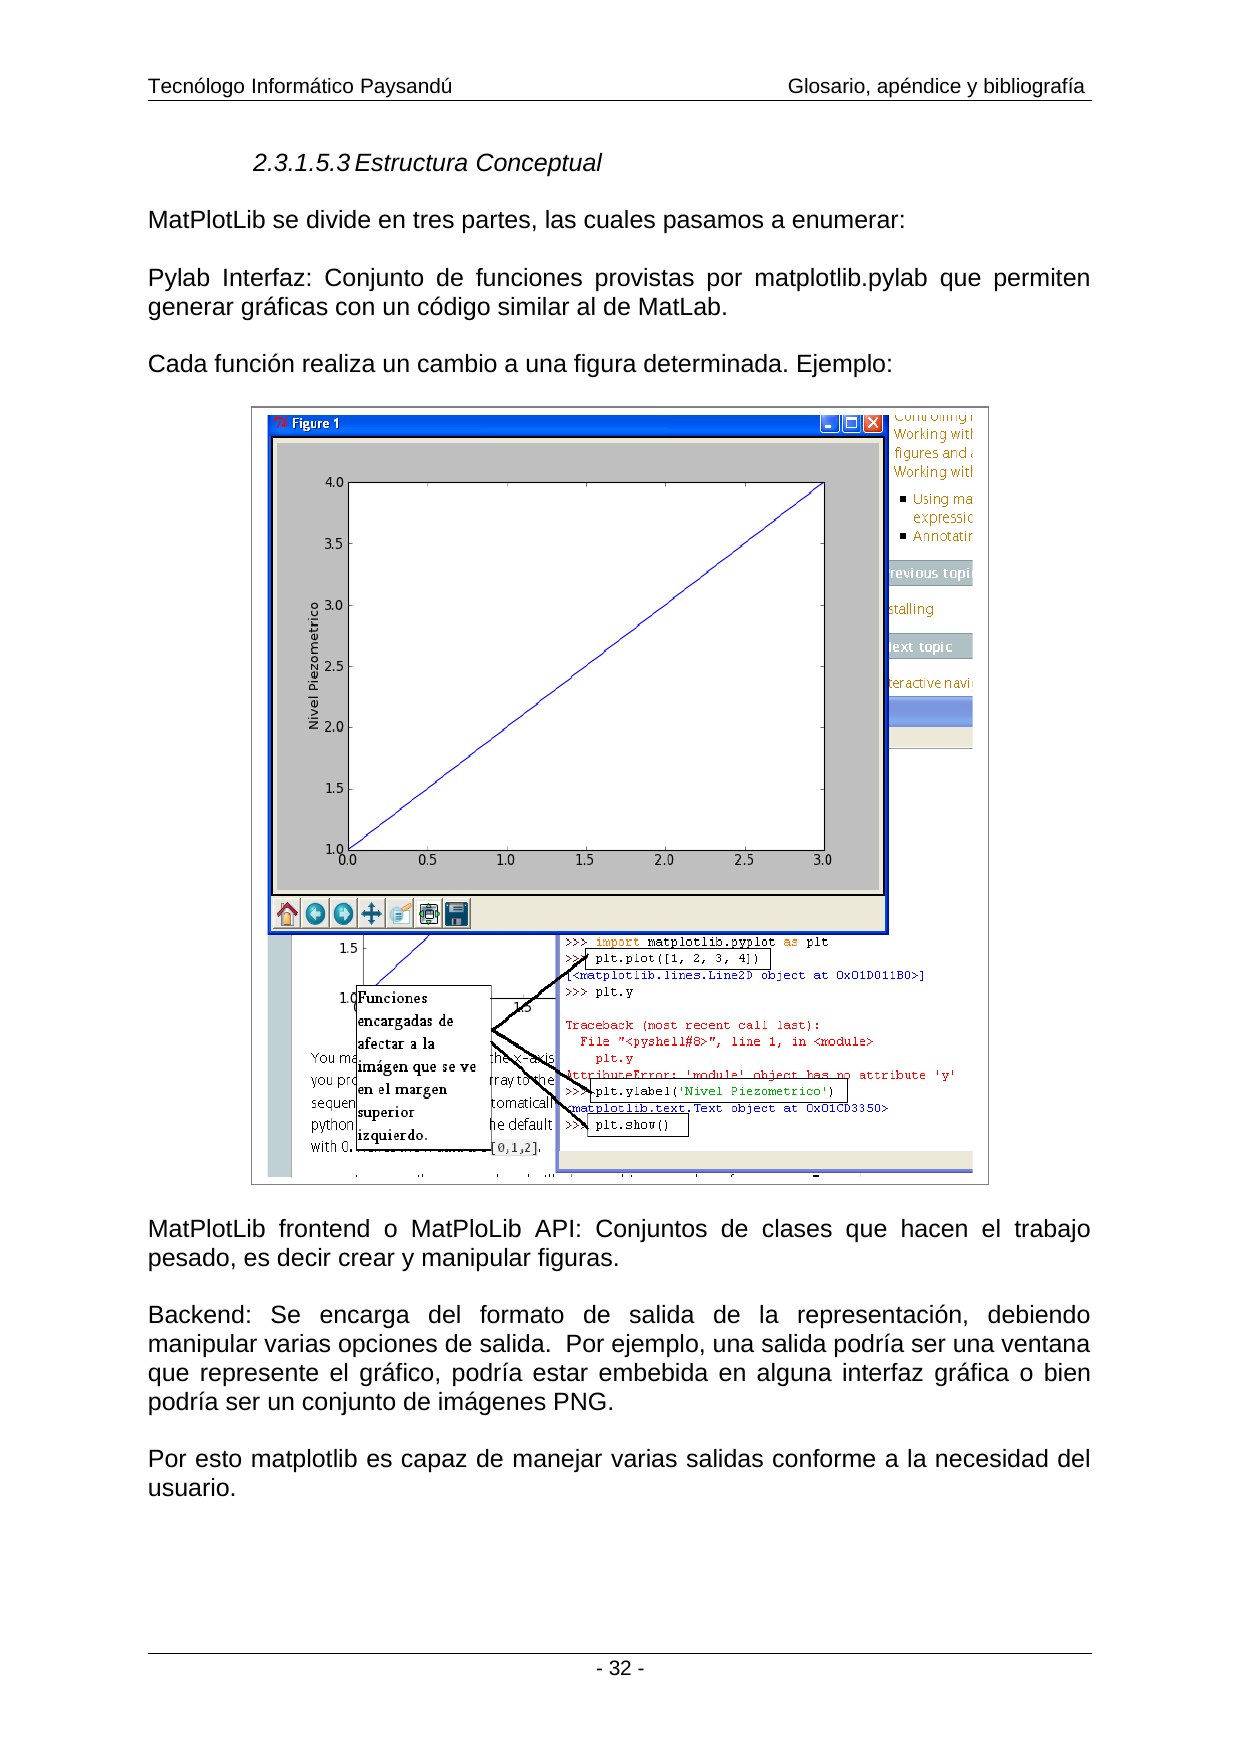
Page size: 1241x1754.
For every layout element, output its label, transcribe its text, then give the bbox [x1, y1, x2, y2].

picture [267, 415, 973, 1177]
text Por esto matplotlib es capaz de manejar varias salidas conforme a la necesidad del usuario. [148, 1444, 1092, 1501]
text Cada función realiza un cambio a una figura determinada. Ejemplo: [148, 349, 1092, 378]
subtitle Estructura Conceptual [253, 148, 1092, 176]
text Pylab Interfaz: Conjunto de funciones provistas por matplotlib.pylab que permiten generar gráficas con un código similar al de MatLab. [148, 263, 1092, 320]
text Backend: Se encarga del formato de salida de la representación, debiendo manipular varias opciones de salida. Por ejemplo, una salida podría ser una ventana que represente el gráfico, podría estar embebida en alguna interfaz gráfica o bien podría ser un conjunto de imágenes PNG. [148, 1300, 1092, 1415]
text MatPlotLib frontend o MatPloLib API: Conjuntos de clases que hacen el trabajo pesado, es decir crear y manipular figuras. [148, 1214, 1092, 1271]
text MatPlotLib se divide en tres partes, las cuales pasamos a enumerar: [148, 205, 1092, 234]
